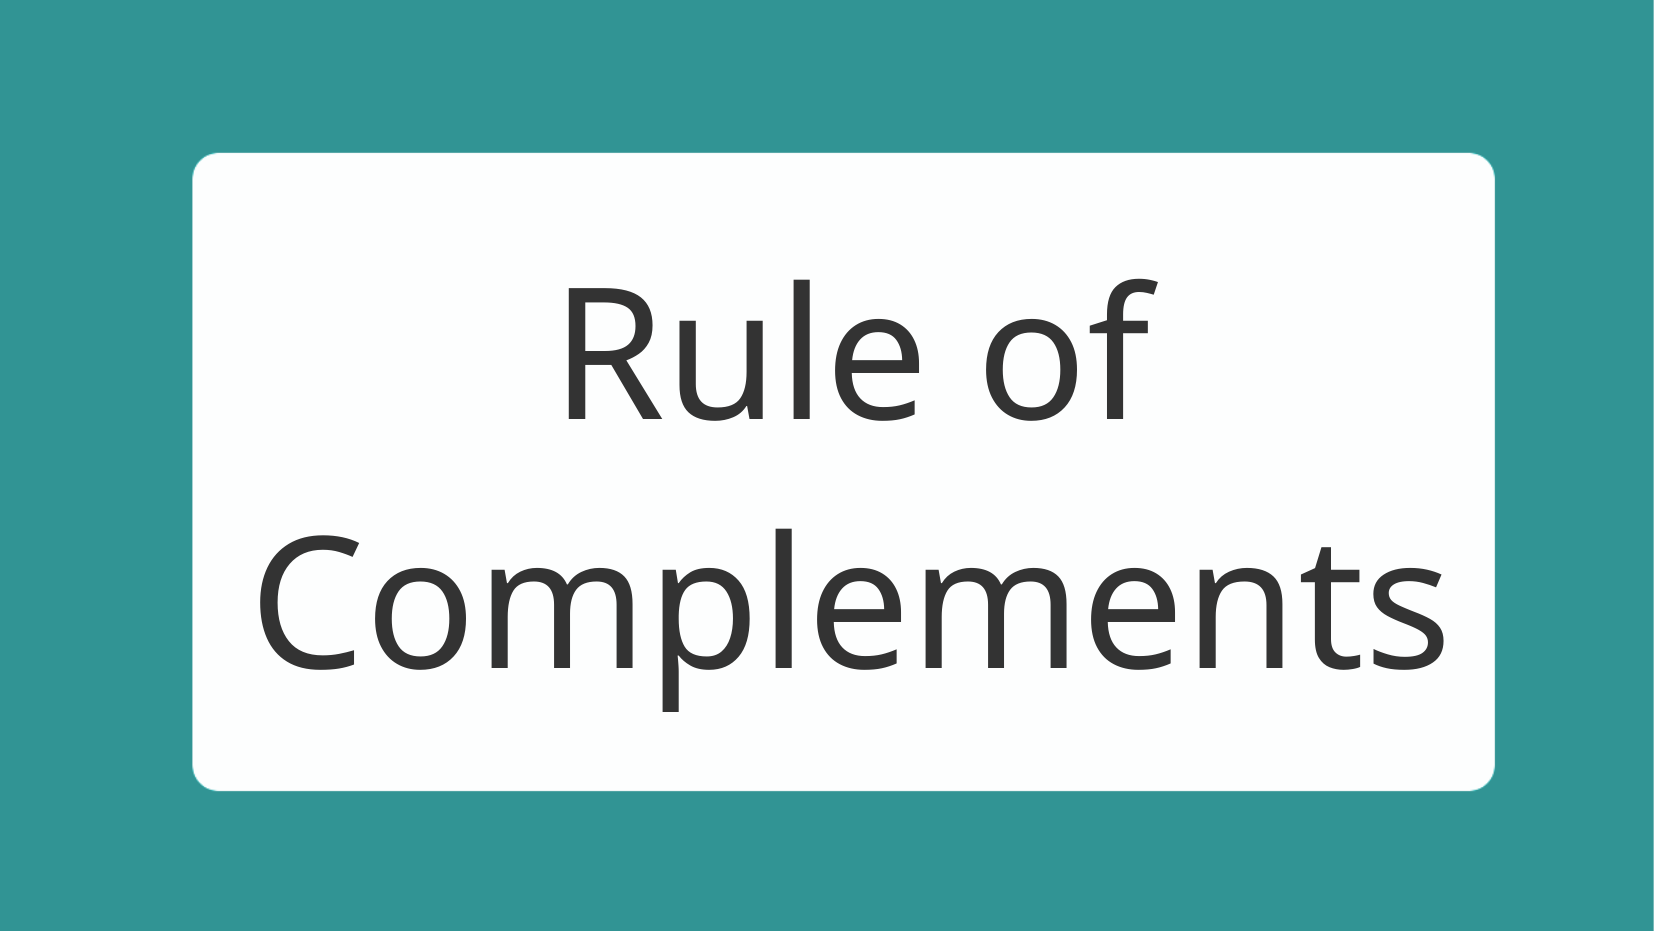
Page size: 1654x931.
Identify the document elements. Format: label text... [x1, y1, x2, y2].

title Rule of Complements [226, 172, 1477, 773]
picture [0, 0, 1654, 931]
